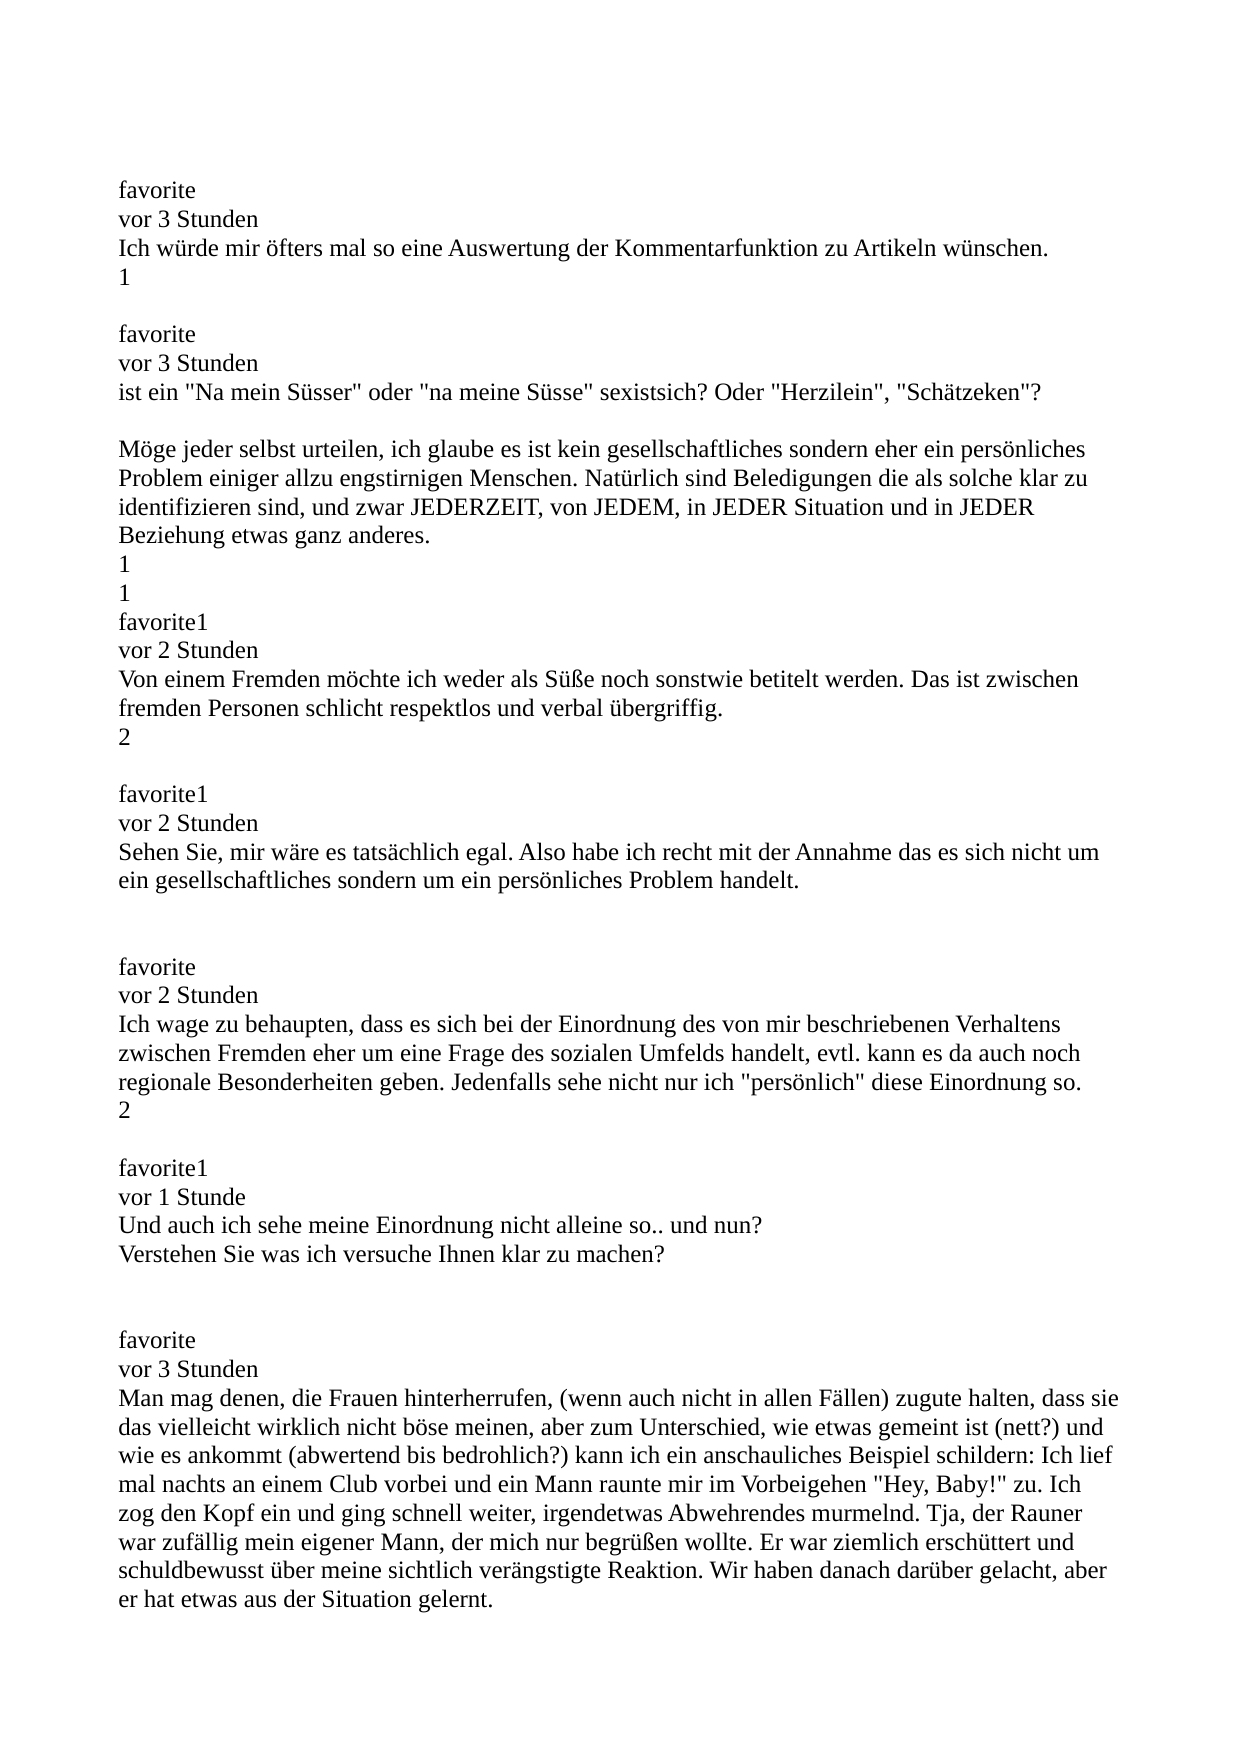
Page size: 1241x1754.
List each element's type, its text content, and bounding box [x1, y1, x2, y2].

text Möge jeder selbst urteilen, ich glaube es ist kein gesellschaftliches sondern eher ein persönliches Problem einiger allzu engstirnigen Menschen. Natürlich sind Beledigungen die als solche klar zu identifizieren sind, und zwar JEDERZEIT, von JEDEM, in JEDER Situation und in JEDER Beziehung etwas ganz anderes. [118, 434, 1122, 549]
text Ich wage zu behaupten, dass es sich bei der Einordnung des von mir beschriebenen Verhaltens zwischen Fremden eher um eine Frage des sozialen Umfelds handelt, evtl. kann es da auch noch regionale Besonderheiten geben. Jedenfalls sehe nicht nur ich "persönlich" diese Einordnung so. [118, 1009, 1122, 1096]
text vor 3 Stunden [118, 348, 1122, 377]
text vor 2 Stunden [118, 808, 1122, 837]
text vor 3 Stunden [118, 1354, 1122, 1383]
text 1 [118, 578, 1122, 607]
text 2 [118, 1096, 1122, 1124]
text Von einem Fremden möchte ich weder als Süße noch sonstwie betitelt werden. Das ist zwischen fremden Personen schlicht respektlos und verbal übergriffig. [118, 664, 1122, 722]
text favorite [118, 952, 1122, 981]
text vor 2 Stunden [118, 981, 1122, 1009]
text vor 2 Stunden [118, 636, 1122, 664]
text Man mag denen, die Frauen hinterherrufen, (wenn auch nicht in allen Fällen) zugute halten, dass sie das vielleicht wirklich nicht böse meinen, aber zum Unterschied, wie etwas gemeint ist (nett?) und wie es ankommt (abwertend bis bedrohlich?) kann ich ein anschauliches Beispiel schildern: Ich lief mal nachts an einem Club vorbei und ein Mann raunte mir im Vorbeigehen "Hey, Baby!" zu. Ich zog den Kopf ein und ging schnell weiter, irgendetwas Abwehrendes murmelnd. Tja, der Rauner war zufällig mein eigener Mann, der mich nur begrüßen wollte. Er war ziemlich erschüttert und schuldbewusst über meine sichtlich verängstigte Reaktion. Wir haben danach darüber gelacht, aber er hat etwas aus der Situation gelernt. [118, 1383, 1122, 1613]
text favorite [118, 176, 1122, 204]
text Sehen Sie, mir wäre es tatsächlich egal. Also habe ich recht mit der Annahme das es sich nicht um ein gesellschaftliches sondern um ein persönliches Problem handelt. [118, 837, 1122, 894]
text Und auch ich sehe meine Einordnung nicht alleine so.. und nun? [118, 1211, 1122, 1239]
text favorite [118, 1326, 1122, 1354]
text vor 1 Stunde [118, 1182, 1122, 1211]
text 1 [118, 549, 1122, 578]
text 2 [118, 722, 1122, 751]
text Verstehen Sie was ich versuche Ihnen klar zu machen? [118, 1239, 1122, 1268]
text vor 3 Stunden [118, 204, 1122, 233]
text 1 [118, 262, 1122, 291]
text favorite1 [118, 1153, 1122, 1182]
text ist ein "Na mein Süsser" oder "na meine Süsse" sexistsich? Oder "Herzilein", "Schätzeken"? [118, 377, 1122, 406]
text favorite1 [118, 779, 1122, 808]
text favorite1 [118, 607, 1122, 636]
text Ich würde mir öfters mal so eine Auswertung der Kommentarfunktion zu Artikeln wünschen. [118, 233, 1122, 262]
text favorite [118, 319, 1122, 348]
